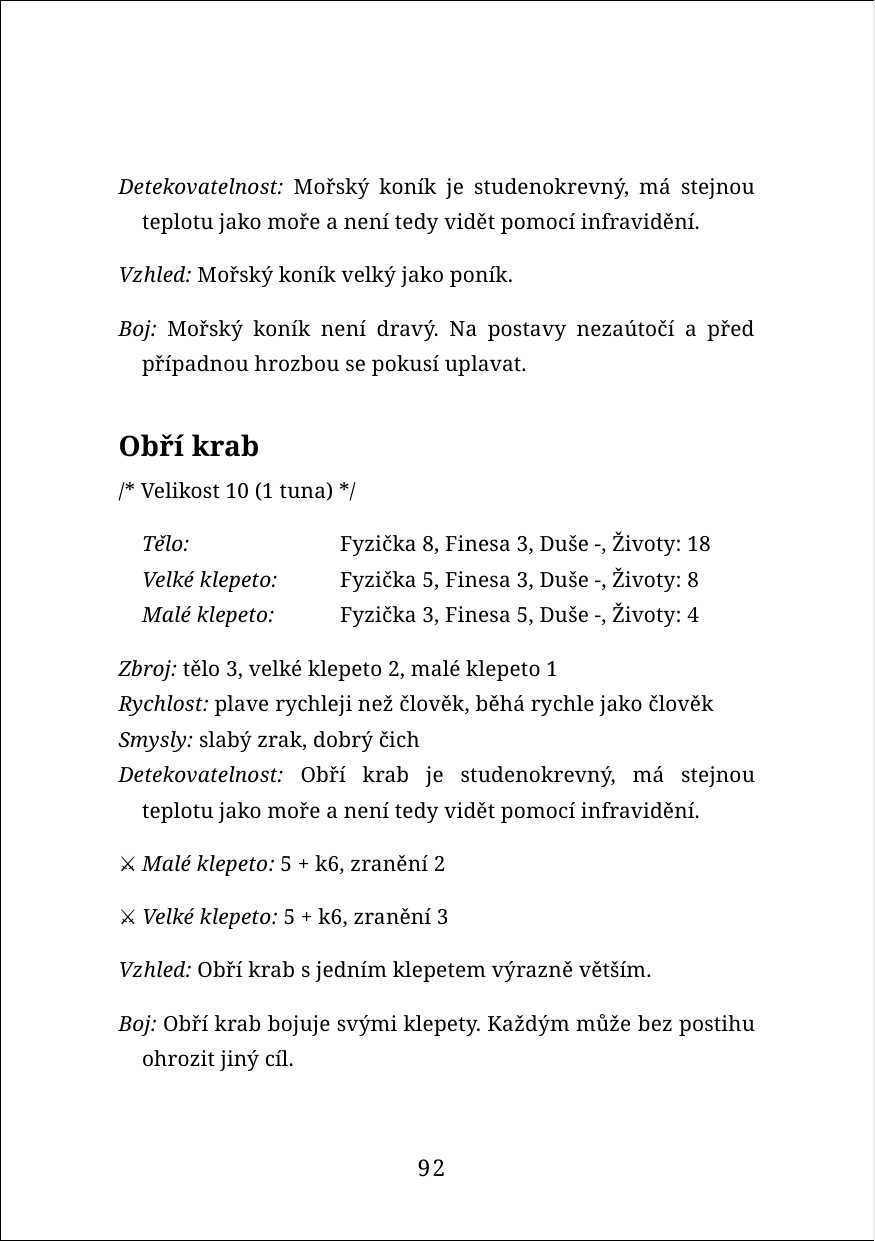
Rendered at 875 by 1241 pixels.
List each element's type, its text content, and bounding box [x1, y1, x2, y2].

text Detekovatelnost: Obří krab je studenokrevný, má stejnou teplotu jako moře a není tedy vidět pomocí infravidění. [118, 760, 756, 824]
text Zbroj: tělo 3, velké klepeto 2, malé klepeto 1 [118, 654, 756, 682]
text Malé klepeto: Fyzička 3, Finesa 5, Duše -, Životy: 4 [142, 601, 756, 629]
text Vzhled: Obří krab s jedním klepetem výrazně větším. [118, 956, 756, 984]
text Smysly: slabý zrak, dobrý čich [118, 725, 756, 753]
text Boj: Mořský koník není dravý. Na postavy nezaútočí a před případnou hrozbou se pokusí uplavat. [118, 314, 756, 378]
text ⚔ Malé klepeto: 5 + k6, zranění 2 [118, 849, 756, 877]
text /* Velikost 10 (1 tuna) */ [118, 476, 756, 505]
text Tělo: Fyzička 8, Finesa 3, Duše -, Životy: 18 [142, 529, 756, 558]
text Velké klepeto: Fyzička 5, Finesa 3, Duše -, Životy: 8 [142, 565, 756, 593]
text ⚔ Velké klepeto: 5 + k6, zranění 3 [118, 902, 756, 931]
text Rychlost: plave rychleji než člověk, běhá rychle jako člověk [118, 689, 756, 718]
text Boj: Obří krab bojuje svými klepety. Každým může bez postihu ohrozit jiný cíl. [118, 1009, 756, 1073]
subtitle Obří krab [118, 426, 756, 464]
text Vzhled: Mořský koník velký jako poník. [118, 261, 756, 289]
text Detekovatelnost: Mořský koník je studenokrevný, má stejnou teplotu jako moře a není tedy vidět pomocí infravidění. [118, 172, 756, 236]
